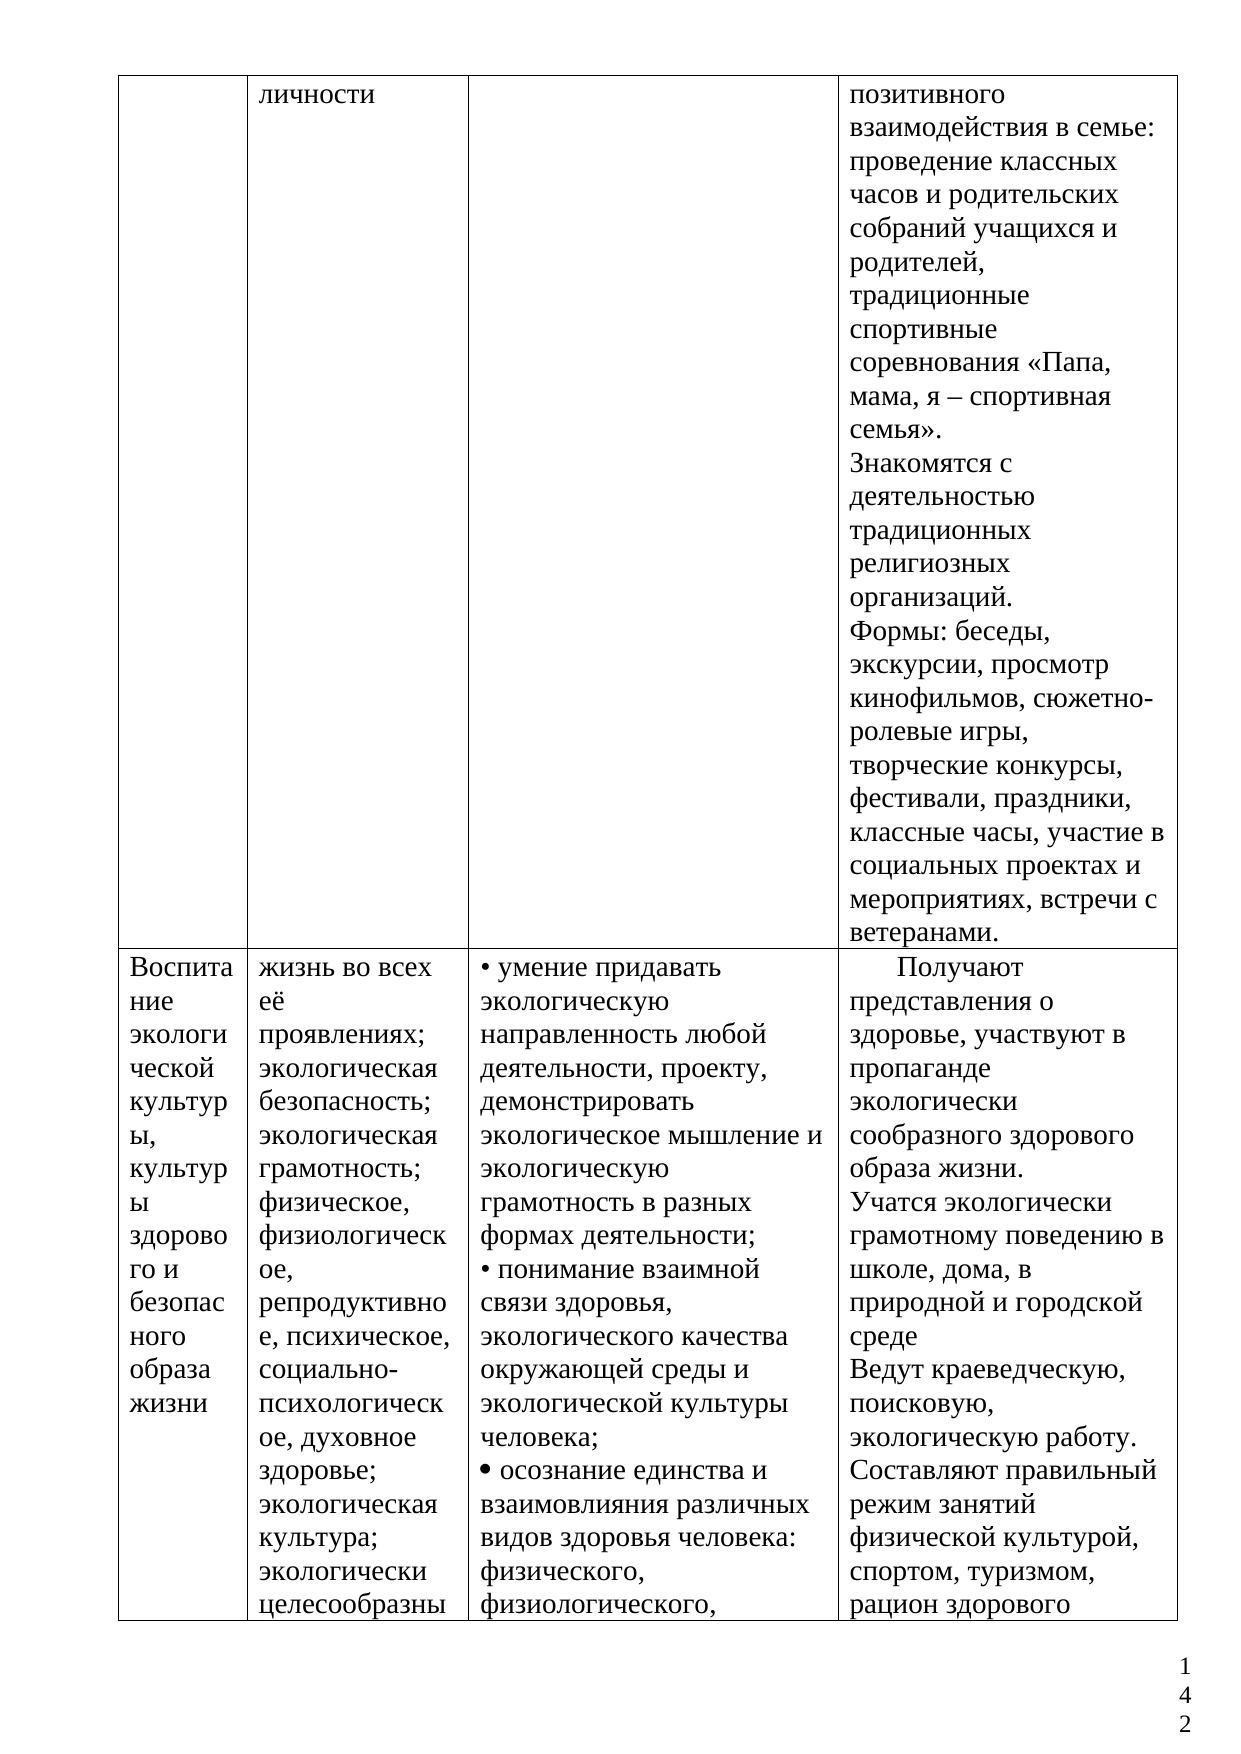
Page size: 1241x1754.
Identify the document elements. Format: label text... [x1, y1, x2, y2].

table_cell жизнь во всех её проявлениях; экологическая безопасность; экологическая грамотность; физическое, физиологическое, репродуктивное, психическое, социально-психологическое, духовное здоровье; экологическая культура; экологически целесообразны [248, 949, 468, 1620]
table_cell позитивного взаимодействия в семье: проведение классных часов и родительских собраний учащихся и родителей, традиционные спортивные соревнования «Папа, мама, я – спортивная семья». Знакомятся с деятельностью традиционных религиозных организаций. Формы: беседы, экскурсии, просмотр кинофильмов, сюжетно-ролевые игры, творческие конкурсы, фестивали, праздники, классные часы, участие в социальных проектах и мероприятиях, встречи с ветеранами. [839, 76, 1177, 948]
table_cell • умение придавать экологическую направленность любой деятельности, проекту, демонстрировать экологическое мышление и экологическую грамотность в разных формах деятельности; • понимание взаимной связи здоровья, экологического качества окружающей среды и экологической культуры человека;  осознание единства и взаимовлияния различных видов здоровья человека: физического, физиологического, [469, 949, 838, 1620]
table_cell личности [248, 76, 468, 948]
table_cell [469, 76, 838, 948]
table_cell Воспитание экологической культуры, культуры здорового и безопасного образа жизни [119, 949, 247, 1620]
table_cell [119, 76, 247, 948]
table_cell Получают представления о здоровье, участвуют в пропаганде экологически сообразного здорового образа жизни. Учатся экологически грамотному поведению в школе, дома, в природной и городской среде Ведут краеведческую, поисковую, экологическую работу. Составляют правильный режим занятий физической культурой, спортом, туризмом, рацион здорового [839, 949, 1177, 1620]
